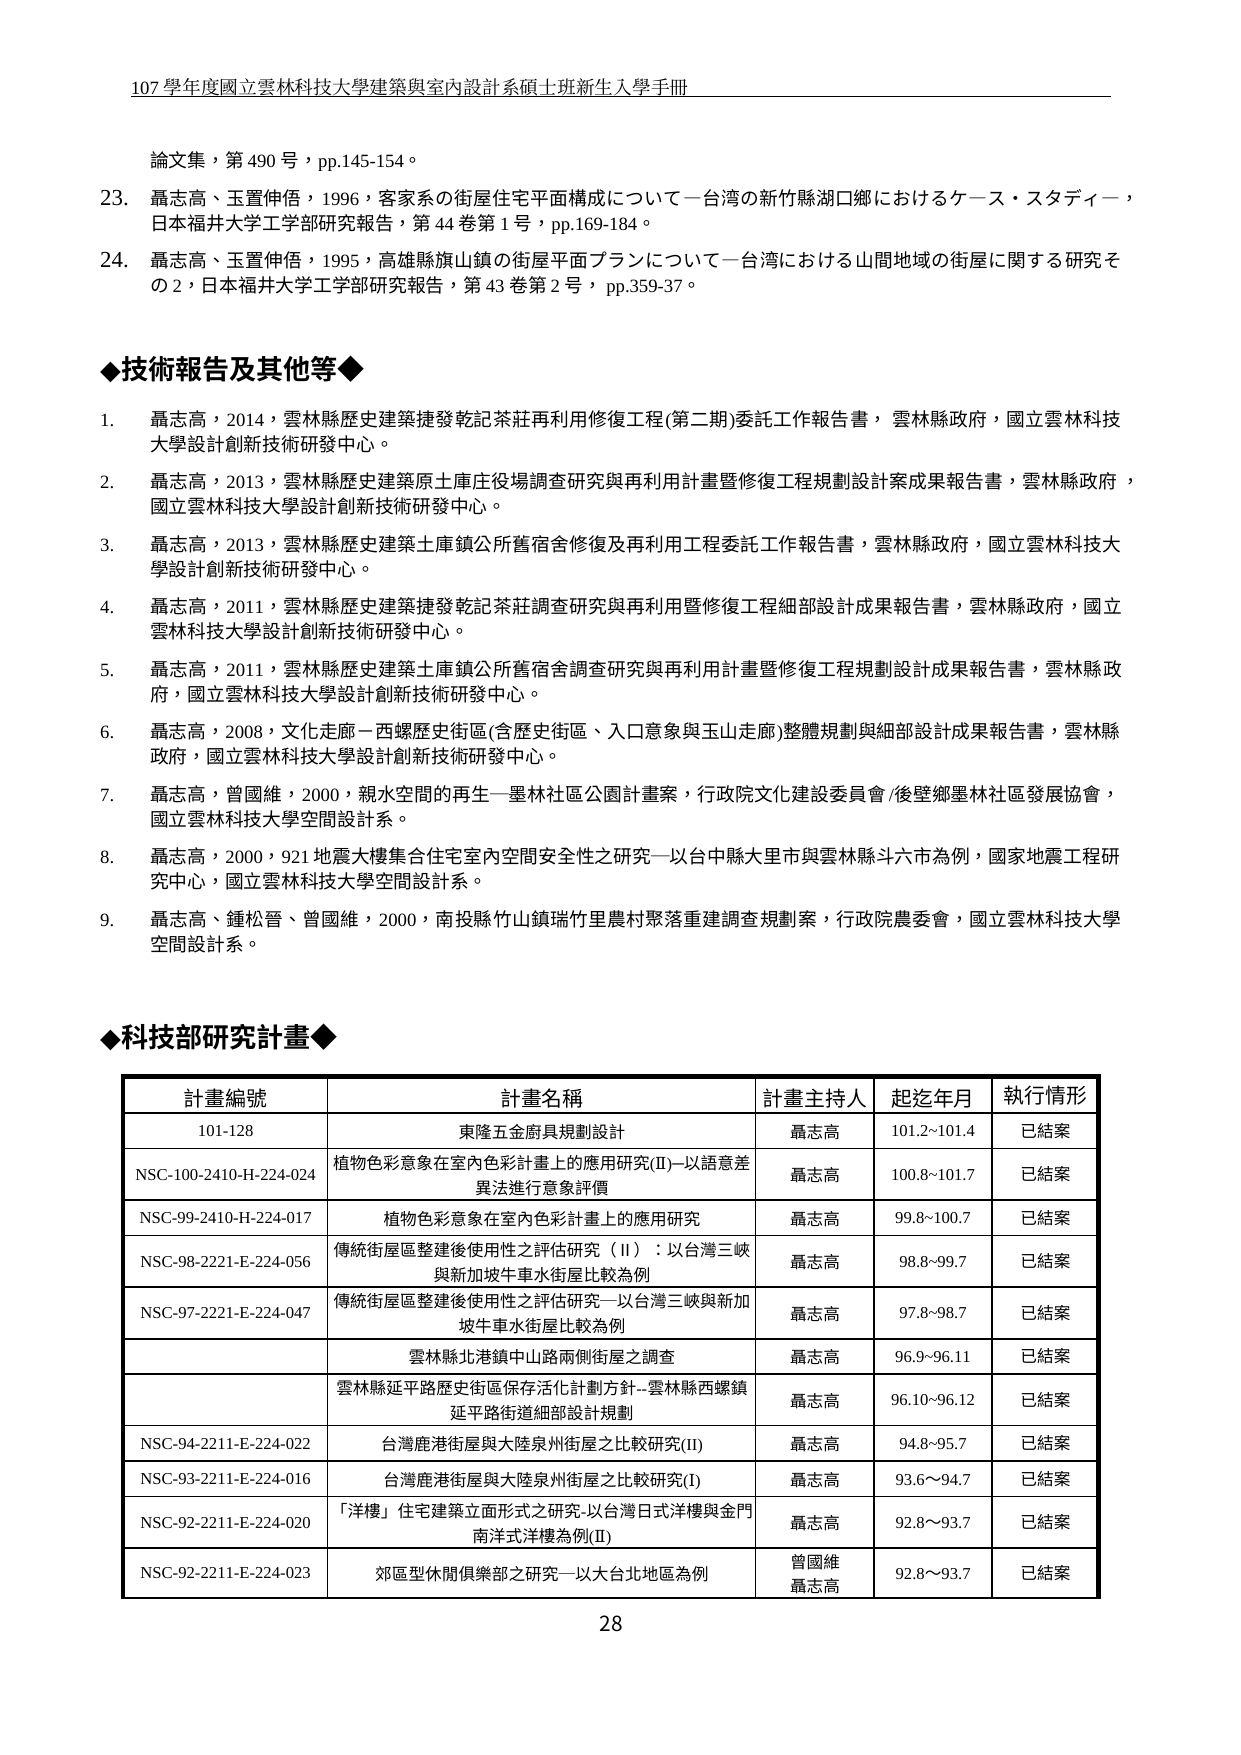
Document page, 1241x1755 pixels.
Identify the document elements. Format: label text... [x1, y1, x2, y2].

table_cell 已結案 [993, 1149, 1096, 1199]
table_cell NSC-99-2410-H-224-017 [125, 1201, 327, 1235]
table_cell 94.8~95.7 [875, 1426, 991, 1460]
table_cell 聶志高 [756, 1114, 873, 1148]
table_cell 已結案 [993, 1201, 1096, 1235]
table_cell NSC-93-2211-E-224-016 [125, 1462, 327, 1496]
list 聶志高，2011，雲林縣歷史建築捷發乾記茶莊調查研究與再利用暨修復工程細部設計成果報告書，雲林縣政府，國立雲林科技大學設計創新技術研發中心。 [100, 594, 1122, 644]
list 聶志高，曾國維，2000，親水空間的再生─墨林社區公園計畫案，行政院文化建設委員會/後壁鄉墨林社區發展協會，國立雲林科技大學空間設計系。 [100, 781, 1122, 831]
table_cell 聶志高 [756, 1375, 873, 1425]
table_cell 98.8~99.7 [875, 1236, 991, 1286]
table_header 執行情形 [993, 1079, 1096, 1112]
list 聶志高，2000，921地震大樓集合住宅室內空間安全性之研究─以台中縣大里市與雲林縣斗六市為例，國家地震工程研究中心，國立雲林科技大學空間設計系。 [100, 844, 1122, 894]
table_cell NSC-100-2410-H-224-024 [125, 1149, 327, 1199]
table_cell 聶志高 [756, 1288, 873, 1338]
table_cell 96.9~96.11 [875, 1340, 991, 1373]
list 聶志高，2011，雲林縣歷史建築土庫鎮公所舊宿舍調查研究與再利用計畫暨修復工程規劃設計成果報告書，雲林縣政府，國立雲林科技大學設計創新技術研發中心。 [100, 656, 1122, 706]
table_cell 雲林縣北港鎮中山路兩側街屋之調查 [328, 1340, 755, 1373]
table_header 計畫編號 [125, 1079, 327, 1112]
table_cell 傳統街屋區整建後使用性之評估研究（Ⅱ）：以台灣三峽與新加坡牛車水街屋比較為例 [328, 1236, 755, 1286]
text ◆技術報告及其他等◆ [100, 348, 1122, 387]
table_cell 聶志高 [756, 1340, 873, 1373]
table_cell 聶志高 [756, 1236, 873, 1286]
table_cell 已結案 [993, 1426, 1096, 1460]
table_cell 已結案 [993, 1114, 1096, 1148]
table_cell NSC-92-2211-E-224-023 [125, 1549, 327, 1597]
list 聶志高，2013，雲林縣歷史建築土庫鎮公所舊宿舍修復及再利用工程委託工作報告書，雲林縣政府，國立雲林科技大學設計創新技術研發中心。 [100, 531, 1122, 581]
table_cell 93.6～94.7 [875, 1462, 991, 1496]
table_cell 「洋樓」住宅建築立面形式之研究-以台灣日式洋樓與金門南洋式洋樓為例(Ⅱ) [328, 1497, 755, 1547]
list 聶志高，2008，文化走廊－西螺歷史街區(含歷史街區、入口意象與玉山走廊)整體規劃與細部設計成果報告書，雲林縣政府，國立雲林科技大學設計創新技術研發中心。 [100, 719, 1122, 769]
table_cell 已結案 [993, 1497, 1096, 1547]
table_cell 植物色彩意象在室內色彩計畫上的應用研究 [328, 1201, 755, 1235]
list 論文集，第490 号，pp.145-154。 [100, 148, 1122, 173]
table_cell 郊區型休閒俱樂部之研究─以大台北地區為例 [328, 1549, 755, 1597]
list 聶志高、玉置伸俉，1996，客家系の街屋住宅平面構成について―台湾の新竹縣湖口鄉におけるケ—ス‧スタディ—，日本福井大学工学部研究報告，第44 卷第1 号，pp.169-184。 [100, 185, 1122, 235]
table_header 起迄年月 [875, 1079, 991, 1112]
table_cell 聶志高 [756, 1201, 873, 1235]
table_cell 92.8～93.7 [875, 1497, 991, 1547]
table_cell 97.8~98.7 [875, 1288, 991, 1338]
table_cell 聶志高 [756, 1497, 873, 1547]
table_cell NSC-97-2221-E-224-047 [125, 1288, 327, 1338]
table_cell 已結案 [993, 1340, 1096, 1373]
table_cell NSC-98-2221-E-224-056 [125, 1236, 327, 1286]
table_cell NSC-92-2211-E-224-020 [125, 1497, 327, 1547]
table_cell 雲林縣延平路歷史街區保存活化計劃方針--雲林縣西螺鎮延平路街道細部設計規劃 [328, 1375, 755, 1425]
table_cell 聶志高 [756, 1462, 873, 1496]
table_cell 台灣鹿港街屋與大陸泉州街屋之比較研究(II) [328, 1426, 755, 1460]
table_cell NSC-94-2211-E-224-022 [125, 1426, 327, 1460]
table_cell 已結案 [993, 1549, 1096, 1597]
table_cell 已結案 [993, 1375, 1096, 1425]
table_cell 傳統街屋區整建後使用性之評估研究─以台灣三峽與新加坡牛車水街屋比較為例 [328, 1288, 755, 1338]
table_cell [125, 1375, 327, 1425]
table_cell 92.8～93.7 [875, 1549, 991, 1597]
text ◆科技部研究計畫◆ [100, 1019, 1122, 1056]
table_cell 96.10~96.12 [875, 1375, 991, 1425]
list 聶志高、鍾松晉、曾國維，2000，南投縣竹山鎮瑞竹里農村聚落重建調查規劃案，行政院農委會，國立雲林科技大學空間設計系。 [100, 906, 1122, 956]
table_cell 植物色彩意象在室內色彩計畫上的應用研究(Ⅱ)─以語意差異法進行意象評價 [328, 1149, 755, 1199]
table_cell 已結案 [993, 1462, 1096, 1496]
table_cell 101.2~101.4 [875, 1114, 991, 1148]
table_cell 100.8~101.7 [875, 1149, 991, 1199]
table_cell 已結案 [993, 1288, 1096, 1338]
table_cell 已結案 [993, 1236, 1096, 1286]
table_cell 曾國維 聶志高 [756, 1549, 873, 1597]
table_header 計畫主持人 [756, 1079, 873, 1112]
table_cell 聶志高 [756, 1426, 873, 1460]
table_cell 101-128 [125, 1114, 327, 1148]
list 聶志高，2013，雲林縣歷史建築原土庫庄役場調查研究與再利用計畫暨修復工程規劃設計案成果報告書，雲林縣政府，國立雲林科技大學設計創新技術研發中心。 [100, 469, 1122, 519]
list 聶志高，2014，雲林縣歷史建築捷發乾記茶莊再利用修復工程(第二期)委託工作報告書， 雲林縣政府，國立雲林科技大學設計創新技術研發中心。 [100, 406, 1122, 456]
table_cell 東隆五金廚具規劃設計 [328, 1114, 755, 1148]
table_header 計畫名稱 [328, 1079, 755, 1112]
list 聶志高、玉置伸俉，1995，高雄縣旗山鎮の街屋平面プランについて―台湾における山間地域の街屋に関する研究その2，日本福井大学工学部研究報告，第43 卷第2 号， pp.359-37。 [100, 248, 1122, 298]
table_cell 99.8~100.7 [875, 1201, 991, 1235]
table_cell 聶志高 [756, 1149, 873, 1199]
table_cell 台灣鹿港街屋與大陸泉州街屋之比較研究(Ⅰ) [328, 1462, 755, 1496]
table_cell [125, 1340, 327, 1373]
